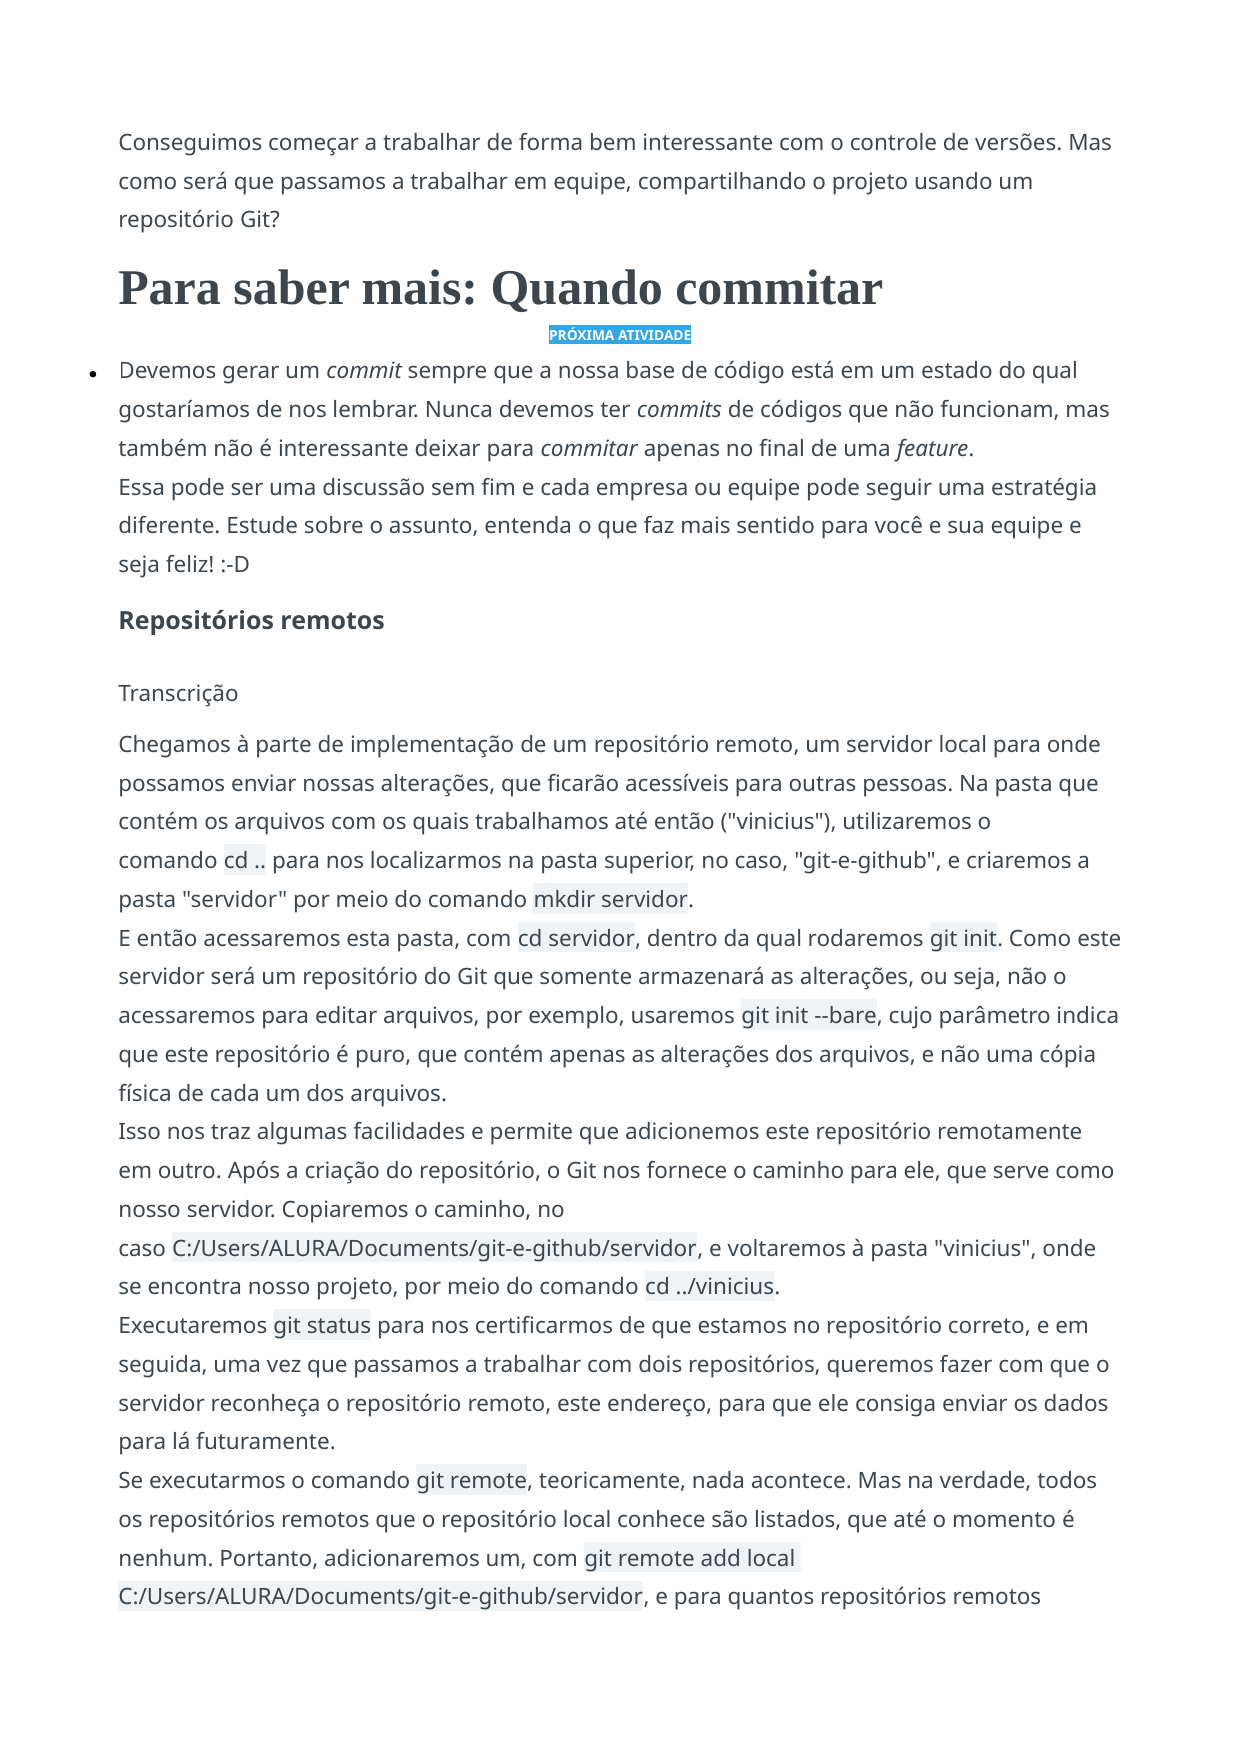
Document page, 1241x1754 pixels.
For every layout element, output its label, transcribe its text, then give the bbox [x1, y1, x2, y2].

text PRÓXIMA ATIVIDADE [118, 325, 1122, 344]
text Devemos gerar um commit sempre que a nossa base de código está em um estado do qual gostaríamos de nos lembrar. Nunca devemos ter commits de códigos que não funcionam, mas também não é interessante deixar para commitar apenas no final de uma feature. [118, 347, 1122, 463]
text Se executarmos o comando git remote, teoricamente, nada acontece. Mas na verdade, todos os repositórios remotos que o repositório local conhece são listados, que até o momento é nenhum. Portanto, adicionaremos um, com git remote add local C:/Users/ALURA/Documents/git-e-github/servidor, e para quantos repositórios remotos [118, 1456, 1122, 1611]
text Essa pode ser uma discussão sem fim e cada empresa ou equipe pode seguir uma estratégia diferente. Estude sobre o assunto, entenda o que faz mais sentido para você e sua equipe e seja feliz! :-D [118, 463, 1122, 579]
subtitle Transcrição [118, 677, 1122, 707]
text E então acessaremos esta pasta, com cd servidor, dentro da qual rodaremos git init. Como este servidor será um repositório do Git que somente armazenará as alterações, ou seja, não o acessaremos para editar arquivos, por exemplo, usaremos git init --bare, cujo parâmetro indica que este repositório é puro, que contém apenas as alterações dos arquivos, e não uma cópia física de cada um dos arquivos. [118, 914, 1122, 1107]
text Conseguimos começar a trabalhar de forma bem interessante com o controle de versões. Mas como será que passamos a trabalhar em equipe, compartilhando o projeto usando um repositório Git? [118, 118, 1122, 234]
text Isso nos traz algumas facilidades e permite que adicionemos este repositório remotamente em outro. Após a criação do repositório, o Git nos fornece o caminho para ele, que serve como nosso servidor. Copiaremos o caminho, no caso C:/Users/ALURA/Documents/git-e-github/servidor, e voltaremos à pasta "vinicius", onde se encontra nosso projeto, por meio do comando cd ../vinicius. [118, 1107, 1122, 1301]
subtitle Para saber mais: Quando commitar [118, 257, 1122, 315]
text Repositórios remotos [118, 602, 1122, 636]
text Chegamos à parte de implementação de um repositório remoto, um servidor local para onde possamos enviar nossas alterações, que ficarão acessíveis para outras pessoas. Na pasta que contém os arquivos com os quais trabalhamos até então ("vinicius"), utilizaremos o comando cd .. para nos localizarmos na pasta superior, no caso, "git-e-github", e criaremos a pasta "servidor" por meio do comando mkdir servidor. [118, 720, 1122, 914]
text Executaremos git status para nos certificarmos de que estamos no repositório correto, e em seguida, uma vez que passamos a trabalhar com dois repositórios, queremos fazer com que o servidor reconheça o repositório remoto, este endereço, para que ele consiga enviar os dados para lá futuramente. [118, 1301, 1122, 1456]
